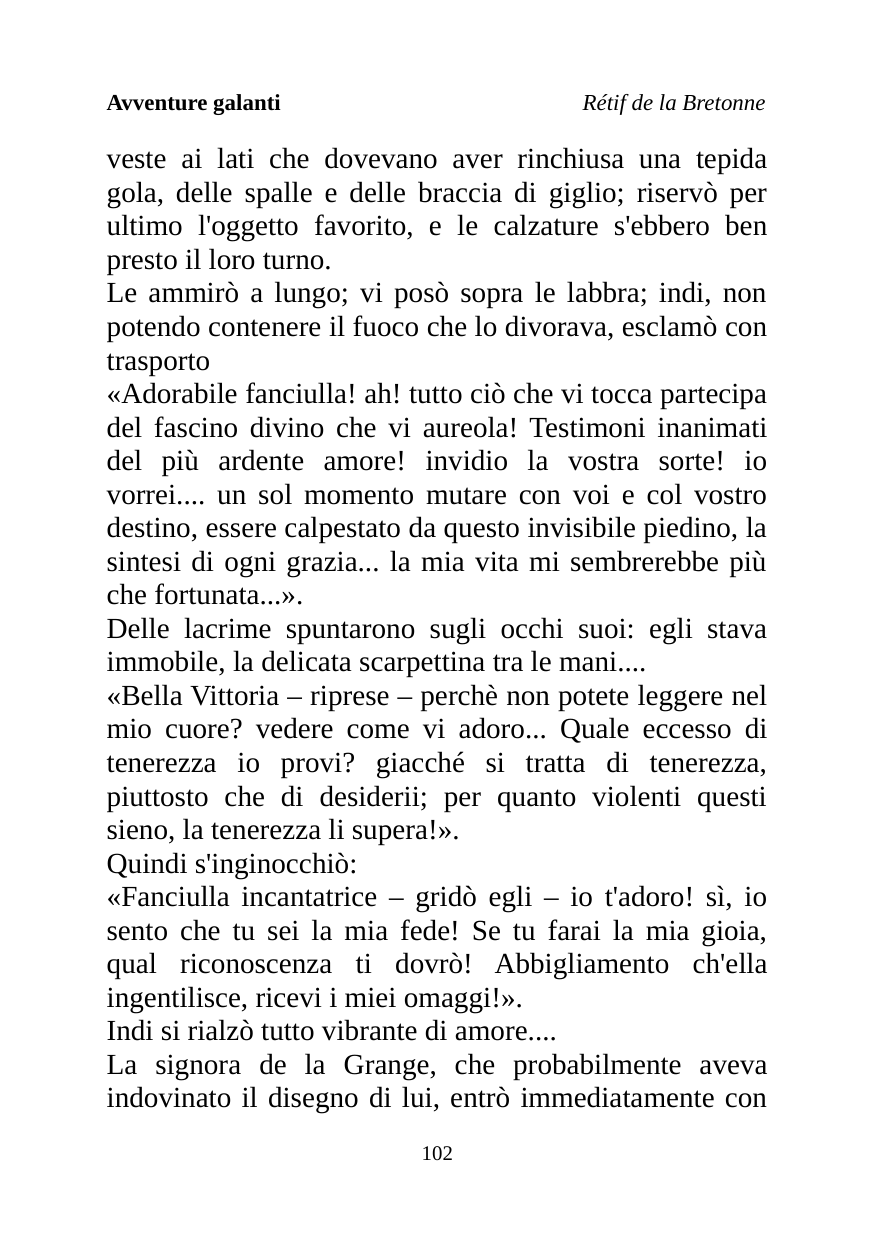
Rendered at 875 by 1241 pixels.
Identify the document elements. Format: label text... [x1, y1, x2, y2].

text Indi si rialzò tutto vibrante di amore.... [106, 1013, 768, 1047]
text Le ammirò a lungo; vi posò sopra le labbra; indi, non potendo contenere il fuoco che lo divorava, esclamò con trasporto [106, 276, 768, 376]
text La signora de la Grange, che probabilmente aveva indovinato il disegno di lui, entrò immediatamente con [106, 1047, 768, 1114]
text «Adorabile fanciulla! ah! tutto ciò che vi tocca partecipa del fascino divino che vi aureola! Testimoni inanimati del più ardente amore! invidio la vostra sorte! io vorrei.... un sol momento mutare con voi e col vostro destino, essere calpestato da questo invisibile piedino, la sintesi di ogni grazia... la mia vita mi sembrerebbe più che fortunata...». [106, 376, 768, 611]
text «Bella Vittoria – riprese – perchè non potete leggere nel mio cuore? vedere come vi adoro... Quale eccesso di tenerezza io provi? giacché si tratta di tenerezza, piuttosto che di desiderii; per quanto violenti questi sieno, la tenerezza li supera!». [106, 678, 768, 846]
text veste ai lati che dovevano aver rinchiusa una tepida gola, delle spalle e delle braccia di giglio; riservò per ultimo l'oggetto favorito, e le calzature s'ebbero ben presto il loro turno. [106, 141, 768, 276]
text Quindi s'inginocchiò: [106, 846, 768, 879]
text «Fanciulla incantatrice – gridò egli – io t'adoro! sì, io sento che tu sei la mia fede! Se tu farai la mia gioia, qual riconoscenza ti dovrò! Abbigliamento ch'ella ingentilisce, ricevi i miei omaggi!». [106, 879, 768, 1013]
text Delle lacrime spuntarono sugli occhi suoi: egli stava immobile, la delicata scarpettina tra le mani.... [106, 611, 768, 678]
